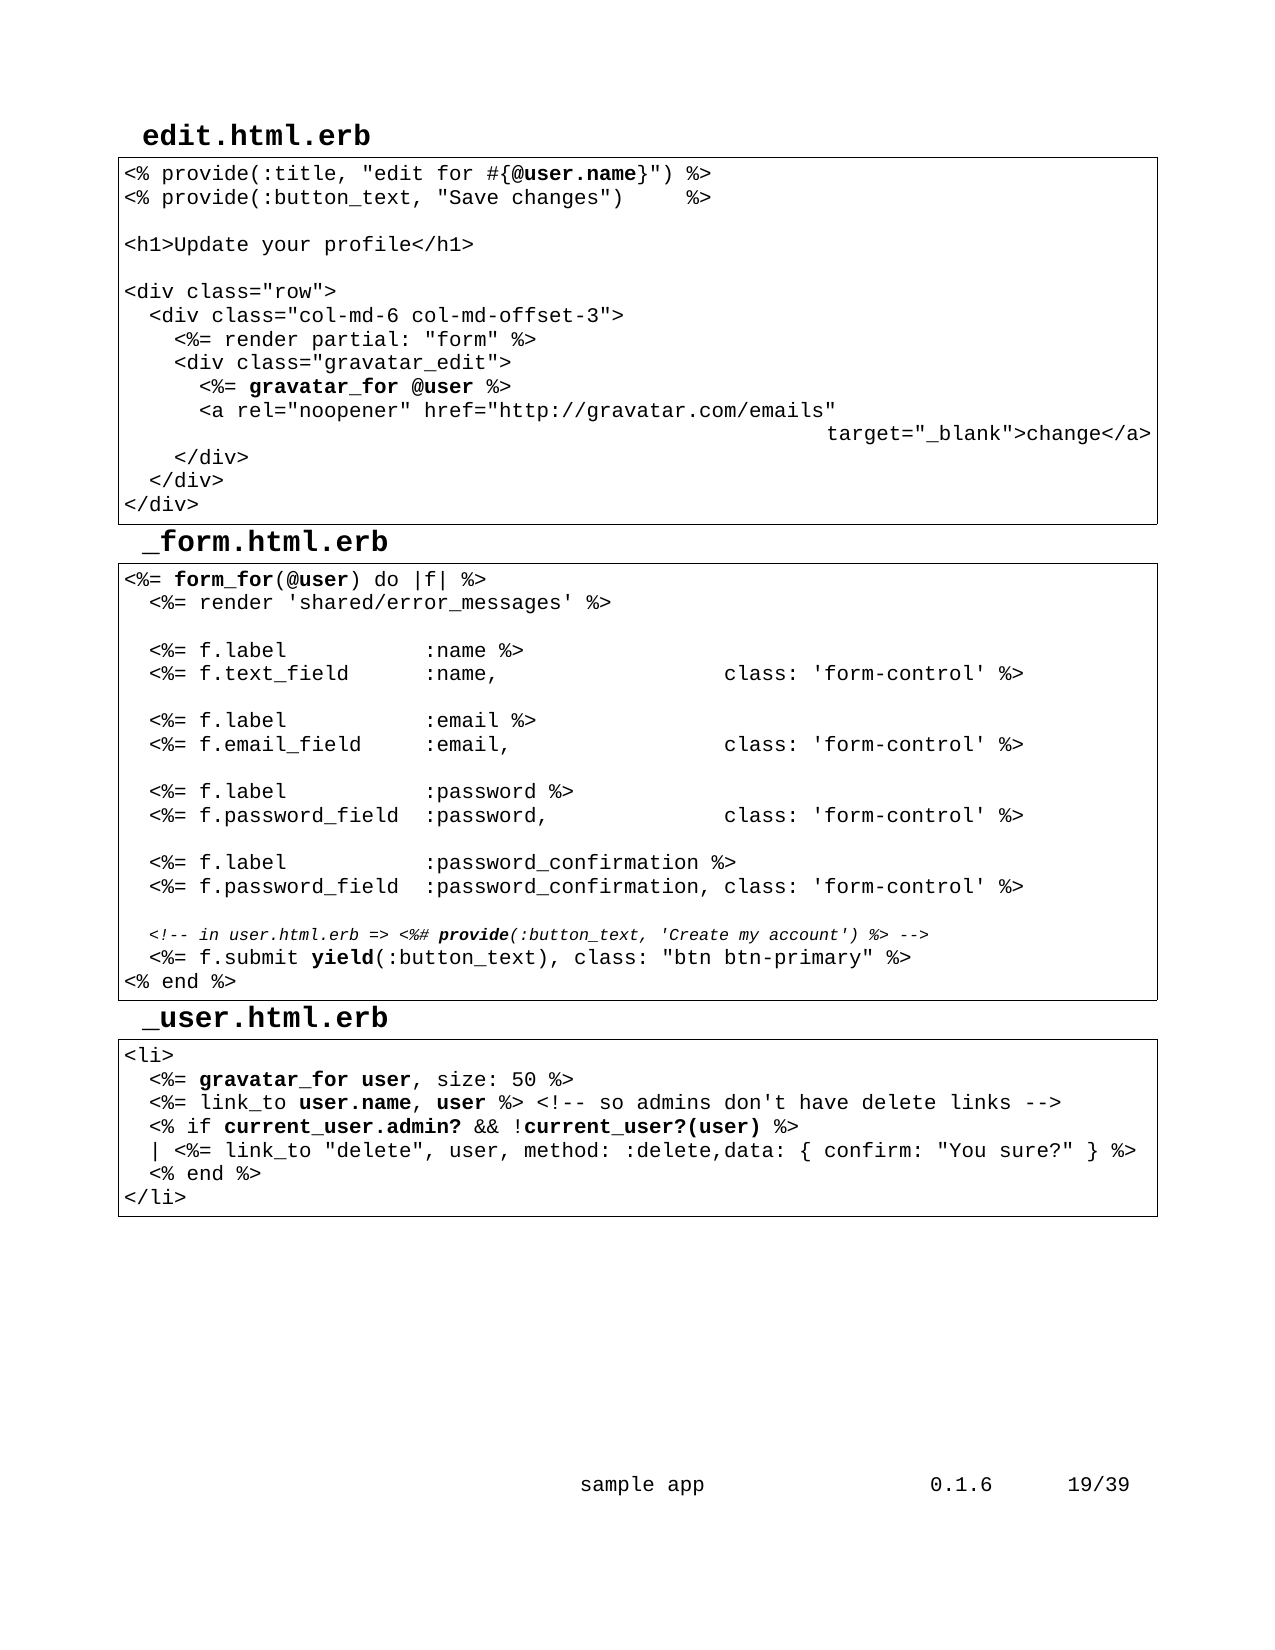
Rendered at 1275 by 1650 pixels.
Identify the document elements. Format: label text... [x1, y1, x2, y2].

subtitle edit.html.erb [142, 121, 1157, 154]
table_header <% provide(:title, "edit for #{@user.name}") %> <% provide(:button_text, "Save changes") %> <h1>Update your profile</h1> <div class="row"> <div class="col-md-6 col-md-offset-3"> <%= render partial: "form" %> <div class="gravatar_edit"> <%= gravatar_for @user %> <a rel="noopener" href="http://gravatar.com/emails" target="_blank">change</a> </div> </div> </div> [119, 158, 1157, 523]
table_header <%= form_for(@user) do |f| %> <%= render 'shared/error_messages' %> <%= f.label :name %> <%= f.text_field :name, class: 'form-control' %> <%= f.label :email %> <%= f.email_field :email, class: 'form-control' %> <%= f.label :password %> <%= f.password_field :password, class: 'form-control' %> <%= f.label :password_confirmation %> <%= f.password_field :password_confirmation, class: 'form-control' %> <!-- in user.html.erb => <%# provide(:button_text, 'Create my account') %> --> <%= f.submit yield(:button_text), class: "btn btn-primary" %> <% end %> [119, 564, 1157, 1000]
subtitle _user.html.erb [142, 1003, 1157, 1036]
subtitle _form.html.erb [142, 527, 1157, 560]
table_header <li> <%= gravatar_for user, size: 50 %> <%= link_to user.name, user %> <!-- so admins don't have delete links --> <% if current_user.admin? && !current_user?(user) %> | <%= link_to "delete", user, method: :delete,data: { confirm: "You sure?" } %> <% end %> </li> [119, 1040, 1157, 1216]
